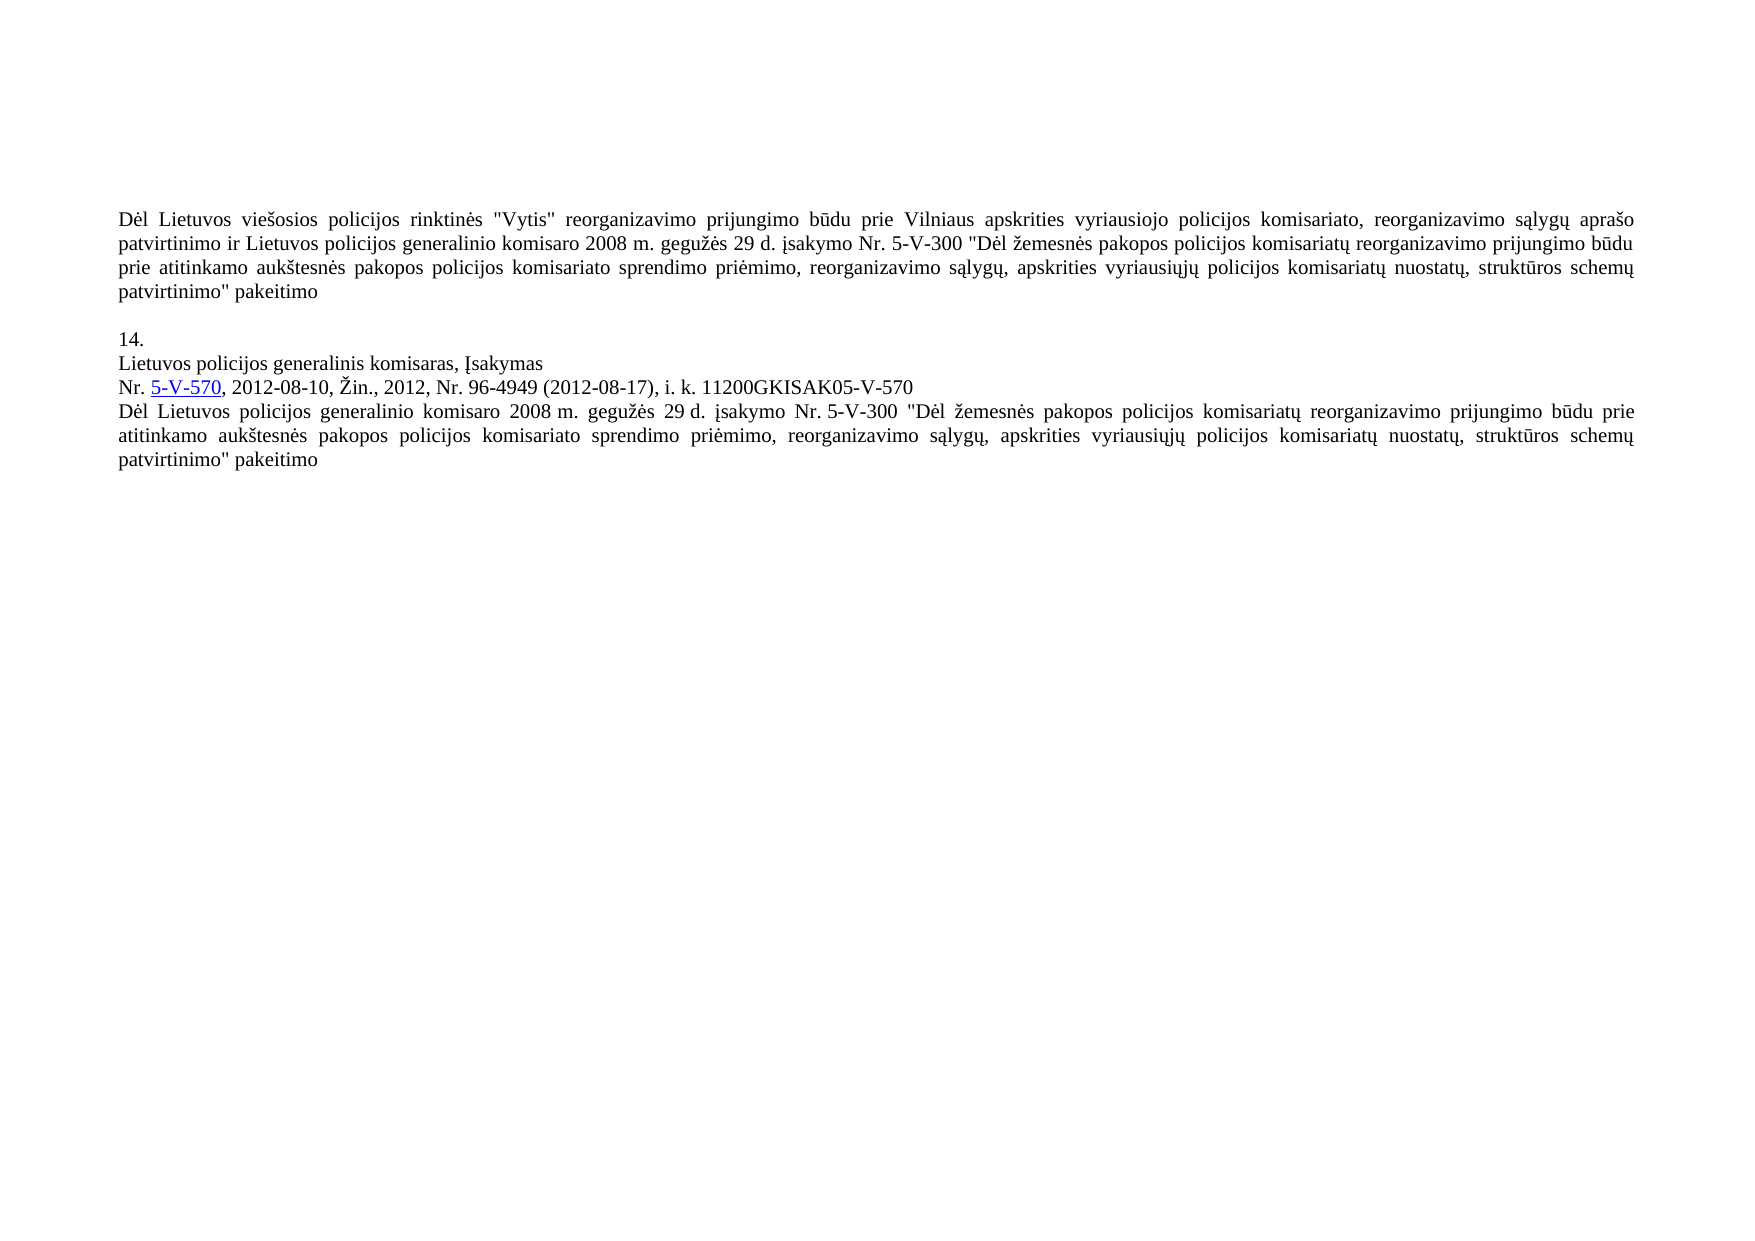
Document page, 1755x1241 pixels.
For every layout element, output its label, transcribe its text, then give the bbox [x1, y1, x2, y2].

text Dėl Lietuvos policijos generalinio komisaro 2008 m. gegužės 29 d. įsakymo Nr. 5-V-300 "Dėl žemesnės pakopos policijos komisariatų reorganizavimo prijungimo būdu prie atitinkamo aukštesnės pakopos policijos komisariato sprendimo priėmimo, reorganizavimo sąlygų, apskrities vyriausiųjų policijos komisariatų nuostatų, struktūros schemų patvirtinimo" pakeitimo [118, 399, 1636, 471]
text 14. [118, 327, 1636, 351]
text Lietuvos policijos generalinis komisaras, Įsakymas [118, 351, 1636, 375]
text Nr. 5-V-570, 2012-08-10, Žin., 2012, Nr. 96-4949 (2012-08-17), i. k. 11200GKISAK05-V-570 [118, 375, 1636, 399]
text Dėl Lietuvos viešosios policijos rinktinės "Vytis" reorganizavimo prijungimo būdu prie Vilniaus apskrities vyriausiojo policijos komisariato, reorganizavimo sąlygų aprašo patvirtinimo ir Lietuvos policijos generalinio komisaro 2008 m. gegužės 29 d. įsakymo Nr. 5-V-300 "Dėl žemesnės pakopos policijos komisariatų reorganizavimo prijungimo būdu prie atitinkamo aukštesnės pakopos policijos komisariato sprendimo priėmimo, reorganizavimo sąlygų, apskrities vyriausiųjų policijos komisariatų nuostatų, struktūros schemų patvirtinimo" pakeitimo [118, 207, 1636, 303]
